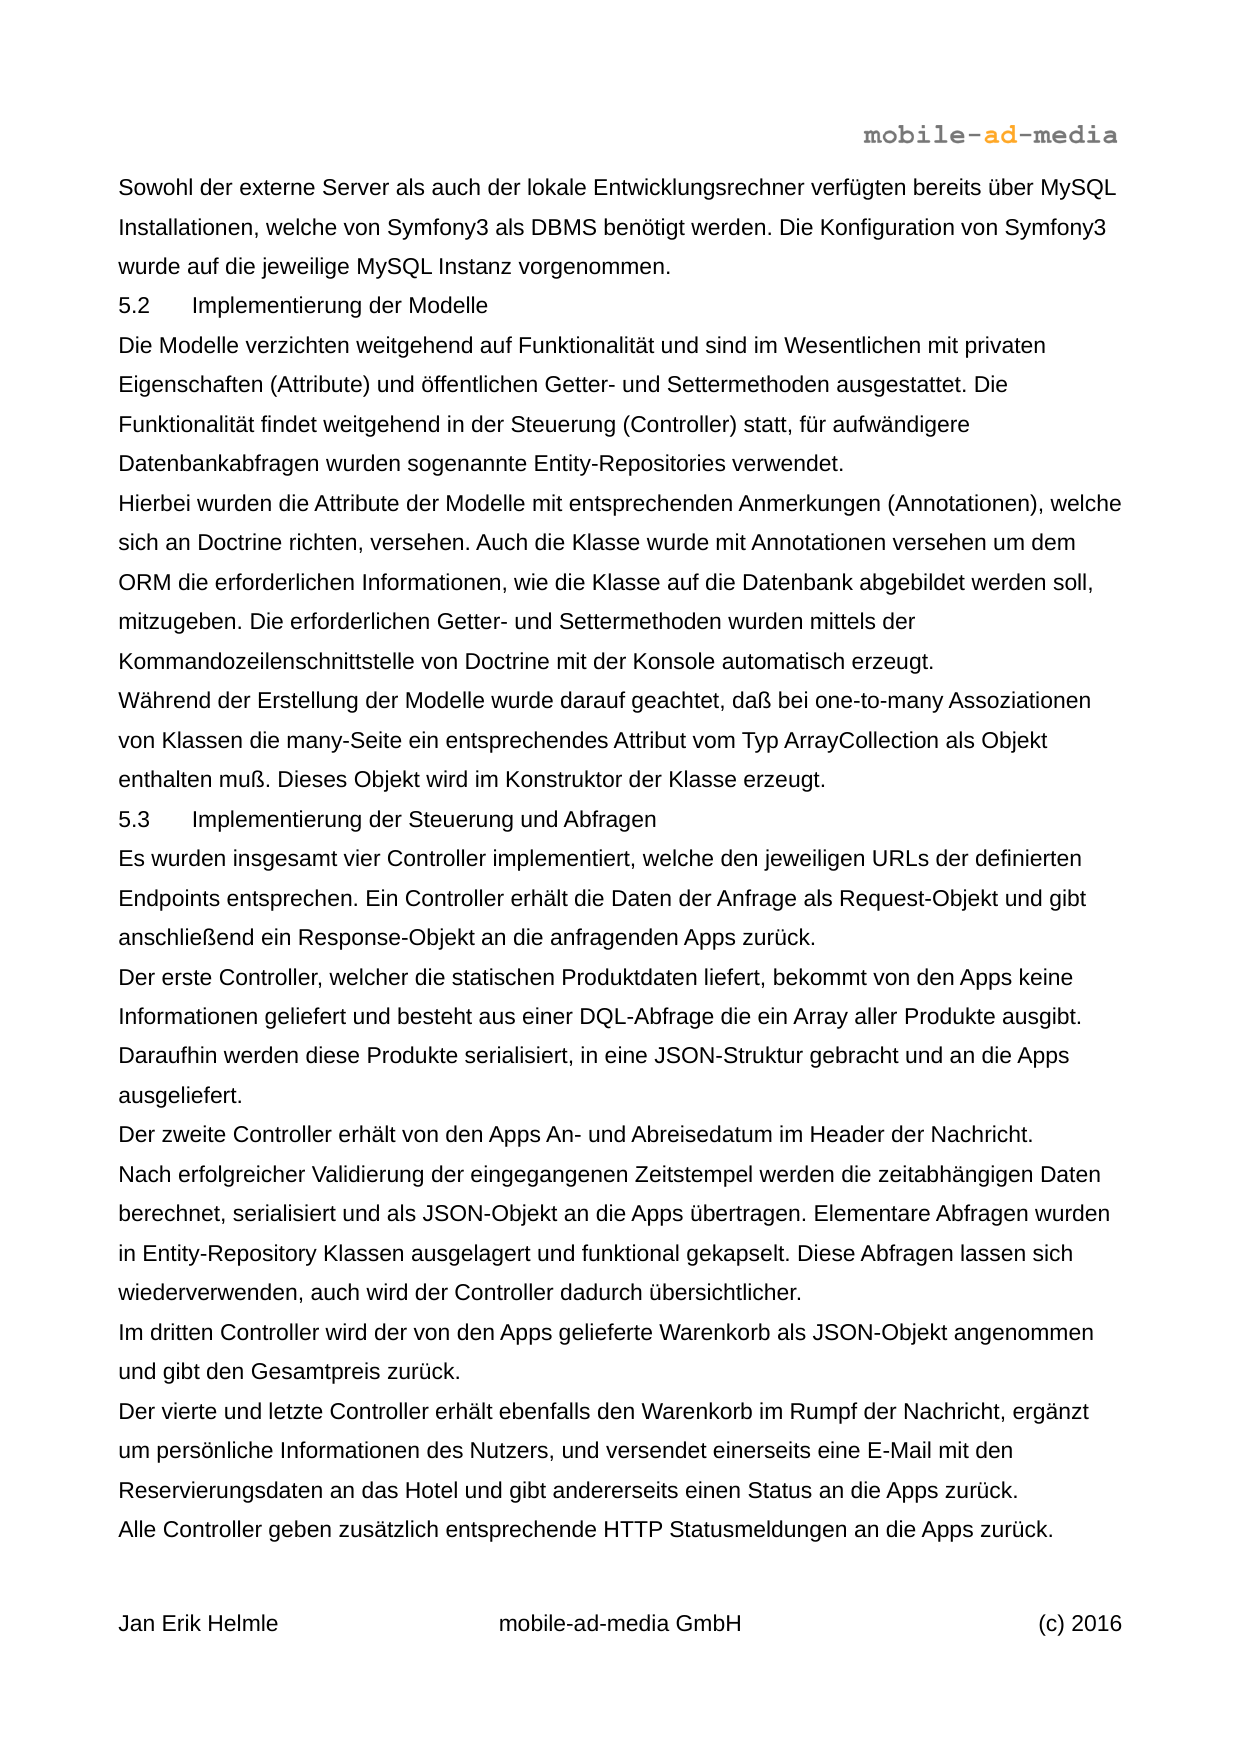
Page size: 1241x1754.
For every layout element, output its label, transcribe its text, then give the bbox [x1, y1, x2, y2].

text Der erste Controller, welcher die statischen Produktdaten liefert, bekommt von den Apps keine Informationen geliefert und besteht aus einer DQL-Abfrage die ein Array aller Produkte ausgibt. Daraufhin werden diese Produkte serialisiert, in eine JSON-Struktur gebracht und an die Apps ausgeliefert. [118, 963, 1122, 1108]
text Der zweite Controller erhält von den Apps An- und Abreisedatum im Header der Nachricht. [118, 1121, 1122, 1148]
text Es wurden insgesamt vier Controller implementiert, welche den jeweiligen URLs der definierten Endpoints entsprechen. Ein Controller erhält die Daten der Anfrage als Request-Objekt und gibt anschließend ein Response-Objekt an die anfragenden Apps zurück. [118, 845, 1122, 950]
text 5.3 Implementierung der Steuerung und Abfragen [118, 806, 1122, 832]
text Nach erfolgreicher Validierung der eingegangenen Zeitstempel werden die zeitabhängigen Daten berechnet, serialisiert und als JSON-Objekt an die Apps übertragen. Elementare Abfragen wurden in Entity-Repository Klassen ausgelagert und funktional gekapselt. Diese Abfragen lassen sich wiederverwenden, auch wird der Controller dadurch übersichtlicher. [118, 1161, 1122, 1306]
text Alle Controller geben zusätzlich entsprechende HTTP Statusmeldungen an die Apps zurück. [118, 1516, 1122, 1543]
text Sowohl der externe Server als auch der lokale Entwicklungsrechner verfügten bereits über MySQL Installationen, welche von Symfony3 als DBMS benötigt werden. Die Konfiguration von Symfony3 wurde auf die jeweilige MySQL Instanz vorgenommen. [118, 174, 1122, 279]
text Im dritten Controller wird der von den Apps gelieferte Warenkorb als JSON-Objekt angenommen und gibt den Gesamtpreis zurück. [118, 1319, 1122, 1385]
text Während der Erstellung der Modelle wurde darauf geachtet, daß bei one-to-many Assoziationen von Klassen die many-Seite ein entsprechendes Attribut vom Typ ArrayCollection als Objekt enthalten muß. Dieses Objekt wird im Konstruktor der Klasse erzeugt. [118, 687, 1122, 792]
text Der vierte und letzte Controller erhält ebenfalls den Warenkorb im Rumpf der Nachricht, ergänzt um persönliche Informationen des Nutzers, und versendet einerseits eine E-Mail mit den Reservierungsdaten an das Hotel und gibt andererseits einen Status an die Apps zurück. [118, 1398, 1122, 1503]
text 5.2 Implementierung der Modelle [118, 292, 1122, 319]
picture [863, 118, 1118, 150]
text Die Modelle verzichten weitgehend auf Funktionalität und sind im Wesentlichen mit privaten Eigenschaften (Attribute) und öffentlichen Getter- und Settermethoden ausgestattet. Die Funktionalität findet weitgehend in der Steuerung (Controller) statt, für aufwändigere Datenbankabfragen wurden sogenannte Entity-Repositories verwendet. [118, 332, 1122, 477]
text Hierbei wurden die Attribute der Modelle mit entsprechenden Anmerkungen (Annotationen), welche sich an Doctrine richten, versehen. Auch die Klasse wurde mit Annotationen versehen um dem ORM die erforderlichen Informationen, wie die Klasse auf die Datenbank abgebildet werden soll, mitzugeben. Die erforderlichen Getter- und Settermethoden wurden mittels der Kommandozeilenschnittstelle von Doctrine mit der Konsole automatisch erzeugt. [118, 490, 1122, 674]
